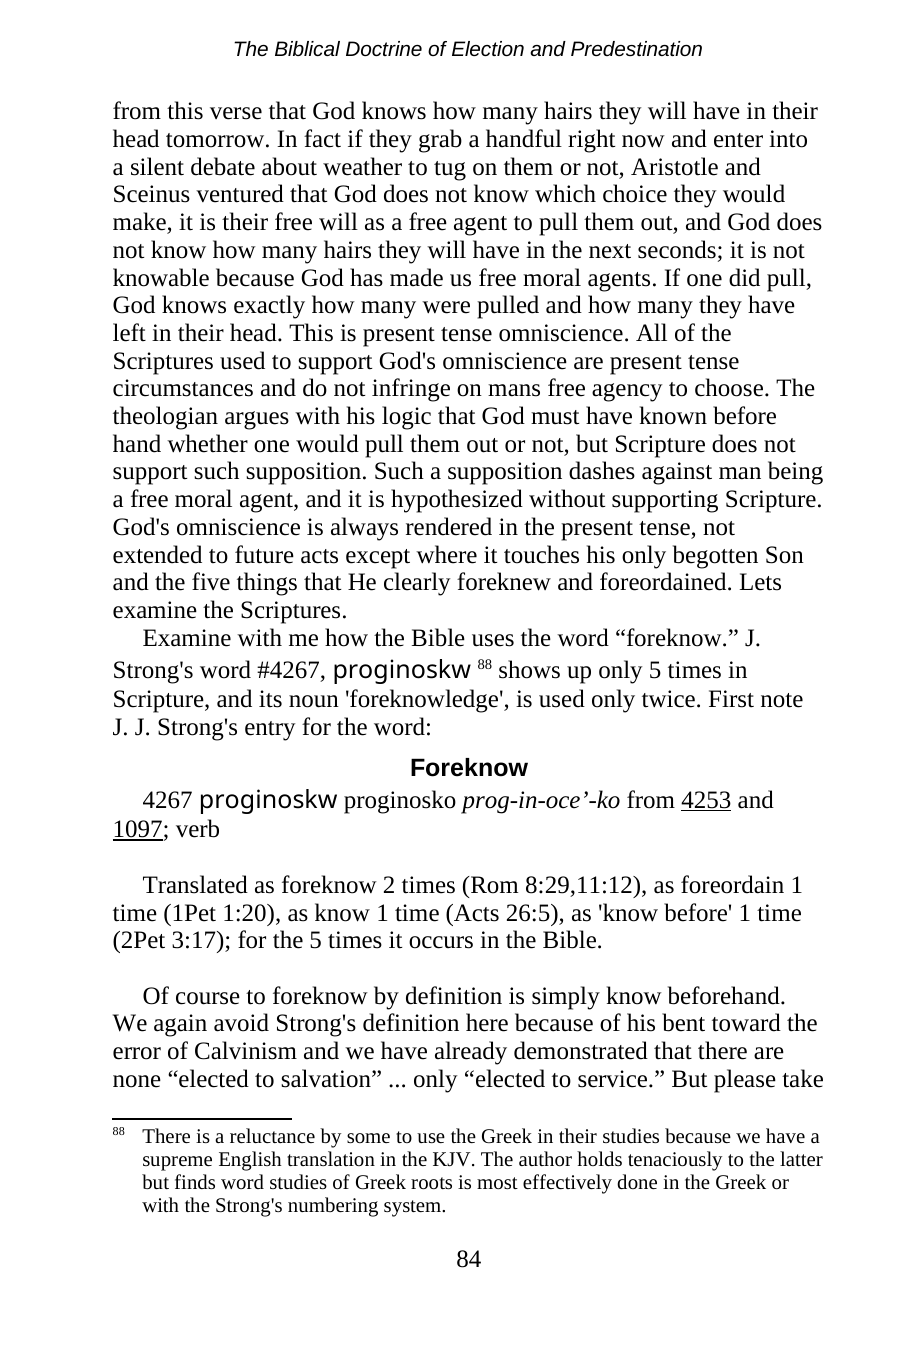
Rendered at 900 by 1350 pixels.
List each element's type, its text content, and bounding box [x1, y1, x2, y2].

text from this verse that God knows how many hairs they will have in their head tomorrow. In fact if they grab a handful right now and enter into a silent debate about weather to tug on them or not, Aristotle and Sceinus ventured that God does not know which choice they would make, it is their free will as a free agent to pull them out, and God does not know how many hairs they will have in the next seconds; it is not knowable because God has made us free moral agents. If one did pull, God knows exactly how many were pulled and how many they have left in their head. This is present tense omniscience. All of the Scriptures used to support God's omniscience are present tense circumstances and do not infringe on mans free agency to choose. The theologian argues with his logic that God must have known before hand whether one would pull them out or not, but Scripture does not support such supposition. Such a supposition dashes against man being a free moral agent, and it is hypothesized without supporting Scripture. God's omniscience is always rendered in the present tense, not extended to future acts except where it touches his only begotten Son and the five things that He clearly foreknew and foreordained. Lets examine the Scriptures. [112, 97, 825, 624]
subtitle Foreknow [112, 753, 825, 782]
text Examine with me how the Bible uses the word “foreknow.” J. Strong's word #4267, proginoskw shows up only 5 times in Scripture, and its noun 'foreknowledge', is used only twice. First note J. J. Strong's entry for the word: [112, 624, 825, 741]
text 4267 proginoskw proginosko prog-in-oce’-ko from 4253 and 1097; verb [112, 782, 825, 843]
text Of course to foreknow by definition is simply know beforehand. We again avoid Strong's definition here because of his bent toward the error of Calvinism and we have already demonstrated that there are none “elected to salvation” ... only “elected to service.” But please take [112, 982, 825, 1093]
text There is a reluctance by some to use the Greek in their studies because we have a supreme English translation in the KJV. The author holds tenaciously to the latter but finds word studies of Greek roots is most effectively done in the Greek or with the Strong's numbering system. [112, 1125, 825, 1217]
text Translated as foreknow 2 times (Rom 8:29,11:12), as foreordain 1 time (1Pet 1:20), as know 1 time (Acts 26:5), as 'know before' 1 time (2Pet 3:17); for the 5 times it occurs in the Bible. [112, 871, 825, 954]
